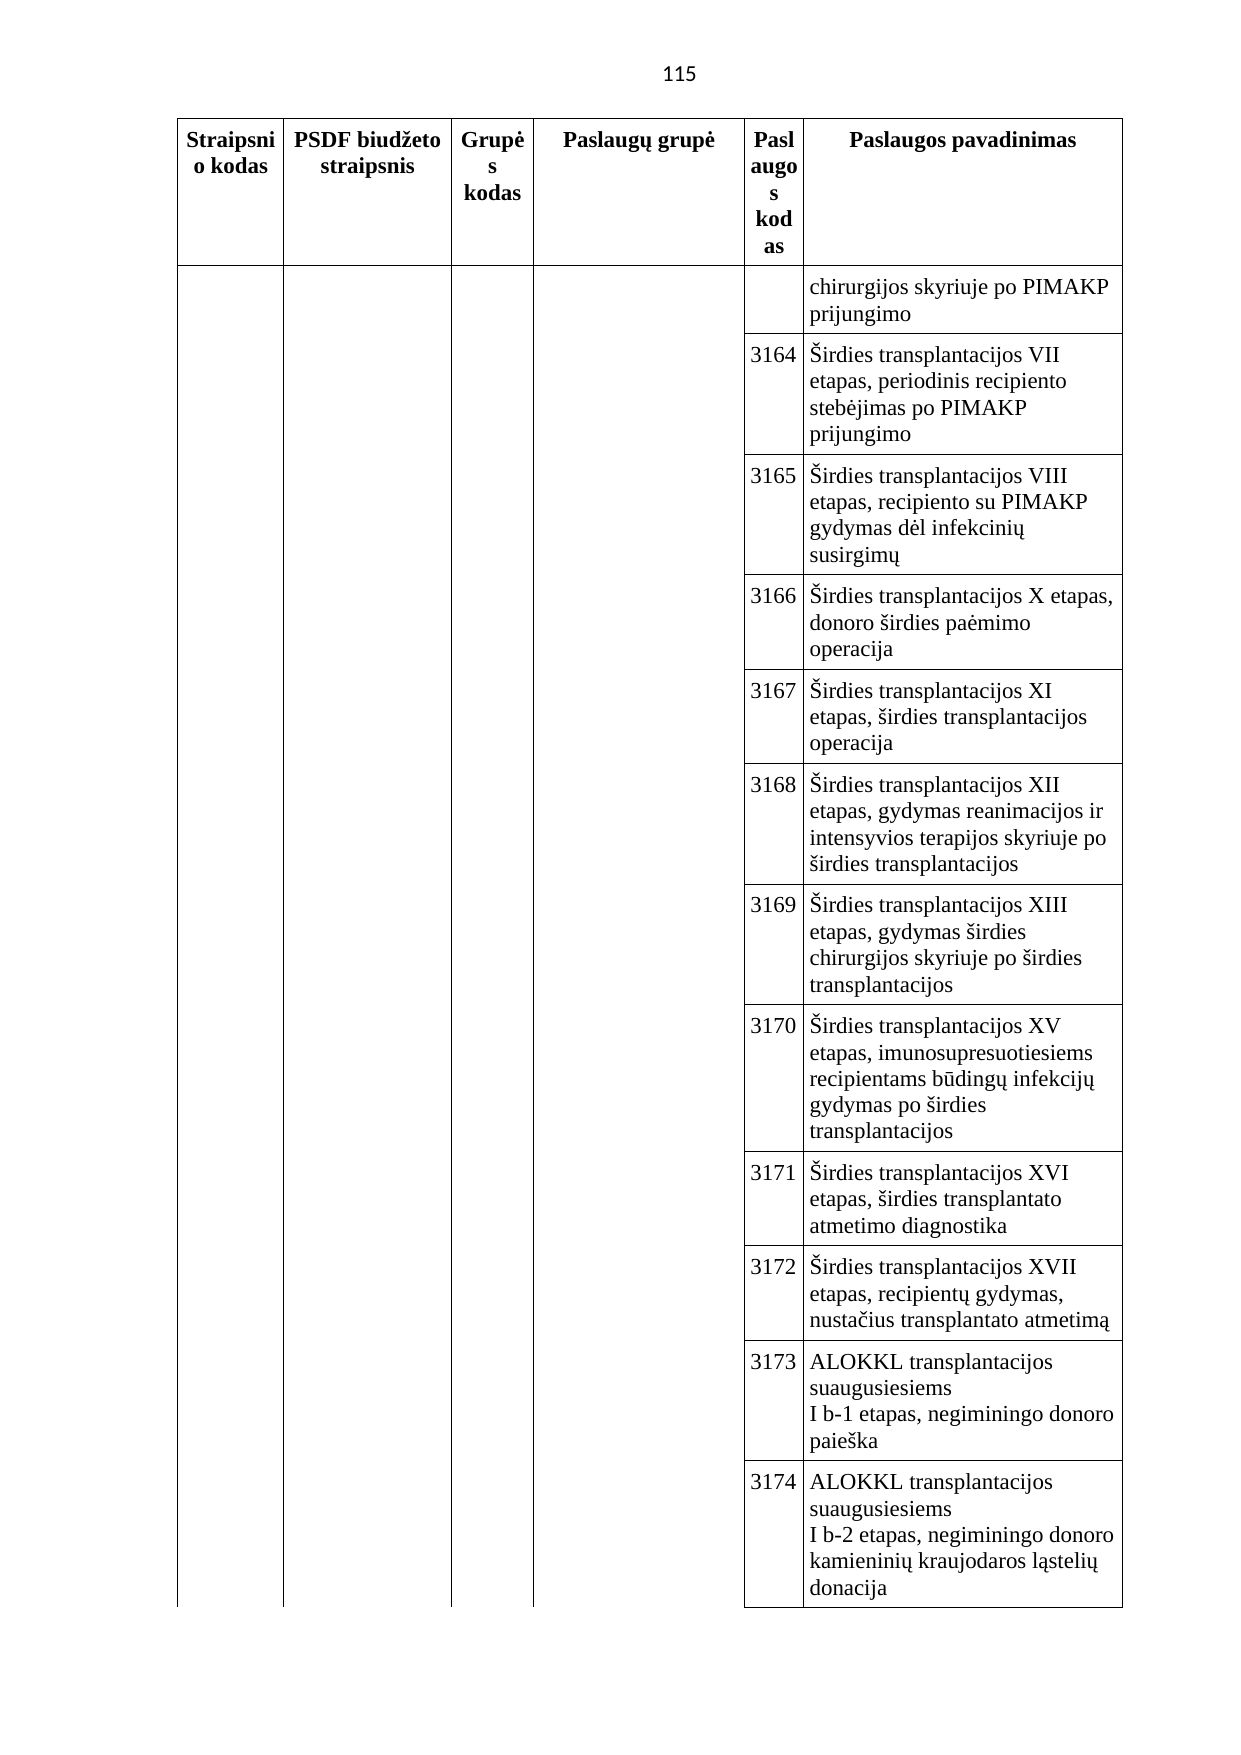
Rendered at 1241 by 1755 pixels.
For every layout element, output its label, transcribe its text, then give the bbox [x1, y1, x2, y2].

table_cell [178, 884, 283, 1004]
table_cell [178, 763, 283, 883]
table_cell [534, 333, 744, 454]
table_cell [284, 1460, 451, 1607]
table_cell [452, 1340, 533, 1460]
table_cell [452, 1151, 533, 1245]
table_cell Širdies transplantacijos VII etapas, periodinis recipiento stebėjimas po PIMAKP prijungimo [804, 334, 1122, 454]
table_cell [534, 1151, 744, 1245]
table_cell [534, 763, 744, 883]
table_header Straipsnio kodas [178, 119, 283, 265]
table_cell 3171 [745, 1152, 803, 1245]
table_cell [452, 763, 533, 883]
table_cell [178, 1004, 283, 1151]
table_cell [284, 266, 451, 333]
table_header PSDF biudžeto straipsnis [284, 119, 451, 265]
table_cell 3165 [745, 455, 803, 574]
table_cell [284, 1245, 451, 1339]
table_cell [178, 266, 283, 333]
table_cell [452, 1460, 533, 1607]
table_cell chirurgijos skyriuje po PIMAKP prijungimo [804, 266, 1122, 333]
table_cell [178, 574, 283, 668]
table_cell [284, 1340, 451, 1460]
table_cell Širdies transplantacijos XV etapas, imunosupresuotiesiems recipientams būdingų infekcijų gydymas po širdies transplantacijos [804, 1005, 1122, 1151]
table_cell 3174 [745, 1461, 803, 1607]
table_cell 3166 [745, 575, 803, 668]
table_cell Širdies transplantacijos XII etapas, gydymas reanimacijos ir intensyvios terapijos skyriuje po širdies transplantacijos [804, 764, 1122, 883]
table_cell [284, 884, 451, 1004]
table_cell [178, 454, 283, 574]
table_cell 3168 [745, 764, 803, 883]
table_cell Širdies transplantacijos XVII etapas, recipientų gydymas, nustačius transplantato atmetimą [804, 1246, 1122, 1339]
table_cell Širdies transplantacijos XIII etapas, gydymas širdies chirurgijos skyriuje po širdies transplantacijos [804, 885, 1122, 1004]
table_cell [534, 454, 744, 574]
table_cell [284, 574, 451, 668]
table_cell ALOKKL transplantacijos suaugusiesiems I b-1 etapas, negiminingo donoro paieška [804, 1341, 1122, 1460]
table_header Paslaugų grupė [534, 119, 744, 265]
table_cell [452, 266, 533, 333]
table_cell [534, 884, 744, 1004]
table_cell [284, 333, 451, 454]
table_cell Širdies transplantacijos VIII etapas, recipiento su PIMAKP gydymas dėl infekcinių susirgimų [804, 455, 1122, 574]
table_cell [178, 669, 283, 763]
table_cell [178, 1460, 283, 1607]
table_cell [534, 1460, 744, 1607]
table_cell [452, 669, 533, 763]
table_cell [534, 574, 744, 668]
table_cell Širdies transplantacijos XI etapas, širdies transplantacijos operacija [804, 670, 1122, 763]
table_cell 3169 [745, 885, 803, 1004]
table_cell [284, 669, 451, 763]
table_cell [534, 1245, 744, 1339]
table_cell 3167 [745, 670, 803, 763]
table_header Paslaugos kodas [745, 119, 803, 265]
table_cell [452, 454, 533, 574]
table_cell [534, 669, 744, 763]
table_cell [534, 266, 744, 333]
table_cell Širdies transplantacijos XVI etapas, širdies transplantato atmetimo diagnostika [804, 1152, 1122, 1245]
table_header Paslaugos pavadinimas [804, 119, 1122, 265]
table_cell [178, 1151, 283, 1245]
table_cell [284, 454, 451, 574]
table_cell Širdies transplantacijos X etapas, donoro širdies paėmimo operacija [804, 575, 1122, 668]
table_cell [745, 266, 803, 333]
table_cell [284, 763, 451, 883]
table_cell 3173 [745, 1341, 803, 1460]
table_cell [284, 1151, 451, 1245]
table_cell [452, 1245, 533, 1339]
table_cell [178, 1245, 283, 1339]
table_cell [534, 1004, 744, 1151]
table_cell [452, 574, 533, 668]
table_header Grupės kodas [452, 119, 533, 265]
table_cell [452, 1004, 533, 1151]
table_cell 3164 [745, 334, 803, 454]
table_cell [178, 1340, 283, 1460]
table_cell [178, 333, 283, 454]
table_cell 3170 [745, 1005, 803, 1151]
table_cell ALOKKL transplantacijos suaugusiesiems I b-2 etapas, negiminingo donoro kamieninių kraujodaros ląstelių donacija [804, 1461, 1122, 1607]
table_cell 3172 [745, 1246, 803, 1339]
table_cell [534, 1340, 744, 1460]
table_cell [452, 333, 533, 454]
table_cell [284, 1004, 451, 1151]
table_cell [452, 884, 533, 1004]
